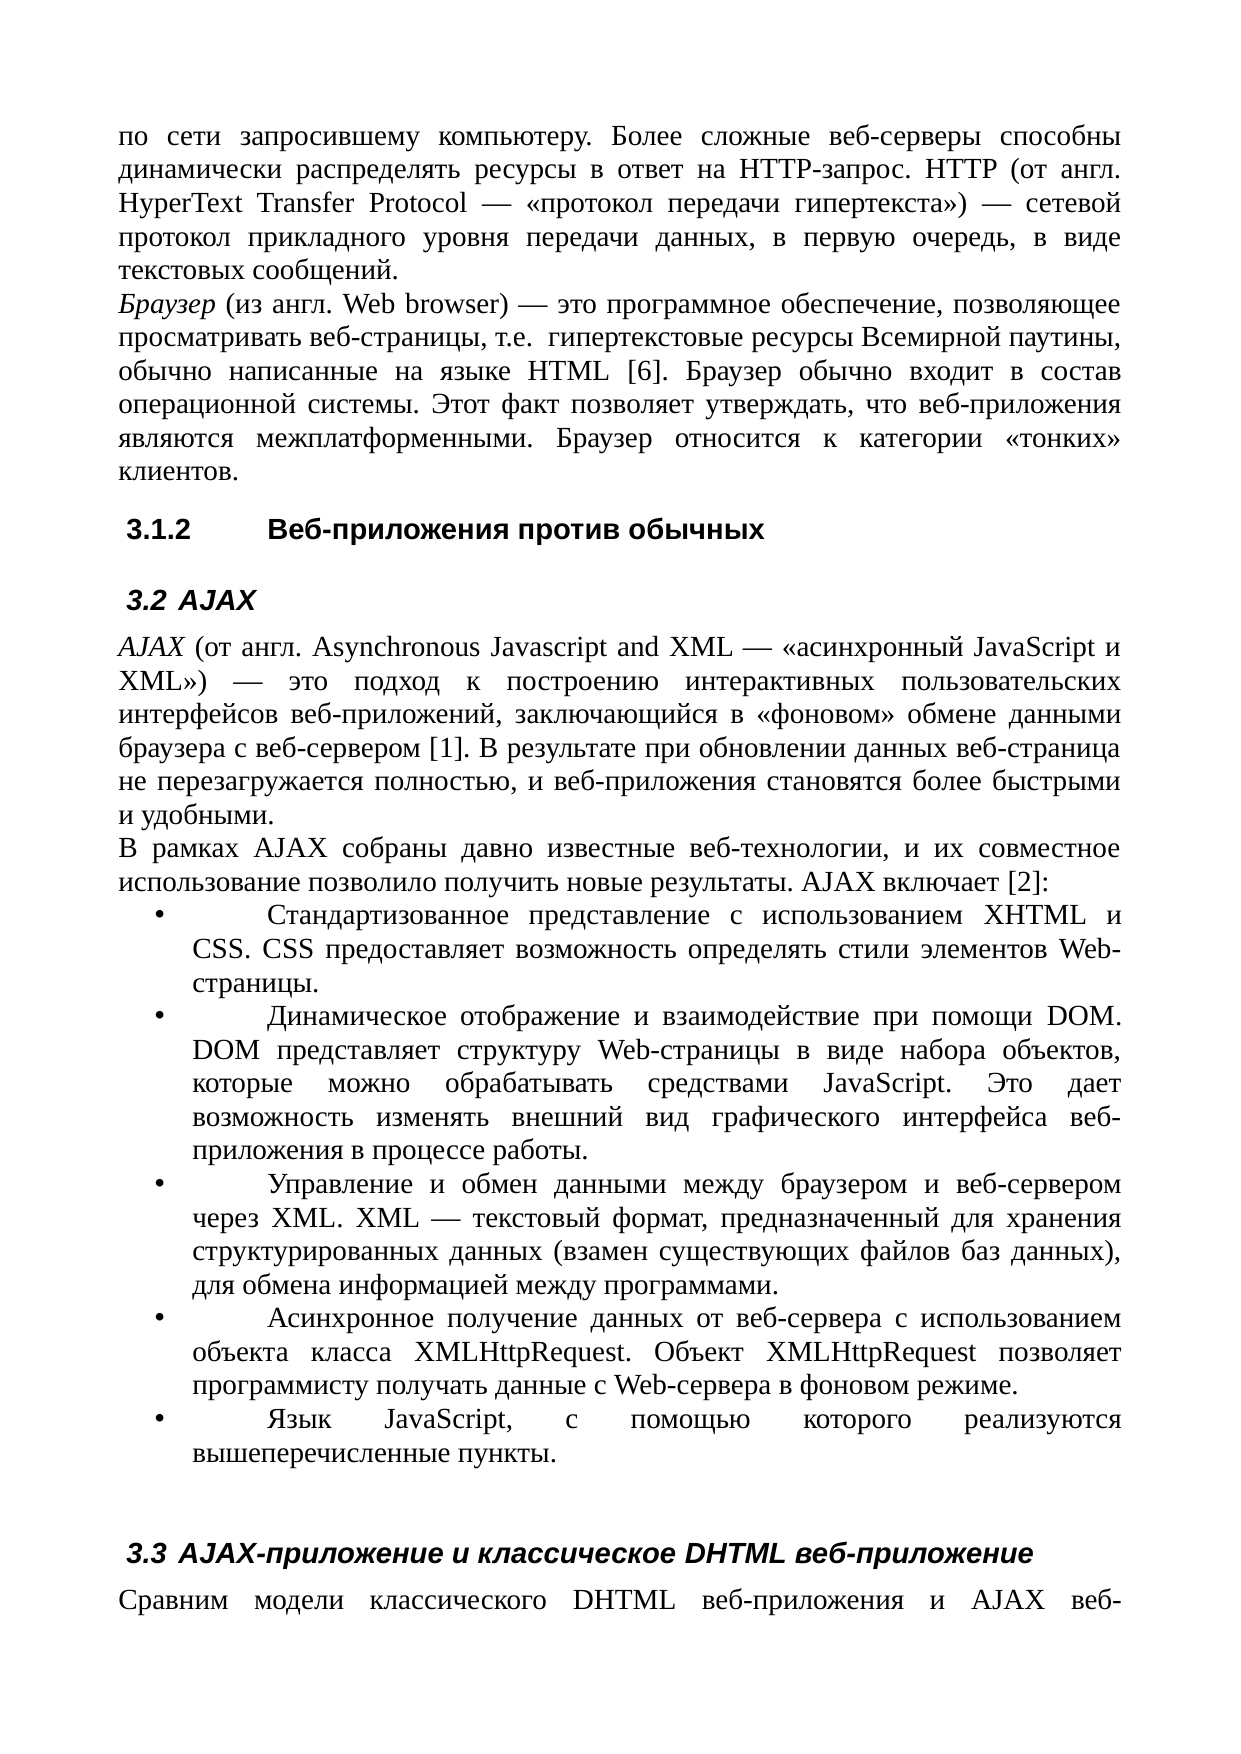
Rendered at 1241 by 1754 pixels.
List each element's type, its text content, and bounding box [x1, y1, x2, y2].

text В рамках AJAX собраны давно известные веб-технологии, и их совместное использование позволило получить новые результаты. AJAX включает [2]: [118, 830, 1122, 897]
list Язык JavaScript, с помощью которого реализуются вышеперечисленные пункты. [154, 1401, 1122, 1468]
list Асинхронное получение данных от веб-сервера с использованием объекта класса XMLHttpRequest. Объект XMLHttpRequest позволяет программисту получать данные с Web-сервера в фоновом режиме. [154, 1300, 1122, 1401]
subtitle Веб-приложения против обычных [118, 512, 1122, 546]
text AJAX (от англ. Asynchronous Javascript and XML — «асинхронный JavaScript и XML») — это подход к построению интерактивных пользовательских интерфейсов веб-приложений, заключающийся в «фоновом» обмене данными браузера с веб-сервером [1]. В результате при обновлении данных веб-страница не перезагружается полностью, и веб-приложения становятся более быстрыми и удобными. [118, 629, 1122, 830]
list Управление и обмен данными между браузером и веб-сервером через XML. XML — текстовый формат, предназначенный для хранения структурированных данных (взамен существующих файлов баз данных), для обмена информацией между программами. [154, 1166, 1122, 1300]
subtitle AJAX-приложение и классическое DHTML веб-приложение [118, 1536, 1122, 1570]
list Динамическое отображение и взаимодействие при помощи DOM. DOM представляет структуру Web-страницы в виде набора объектов, которые можно обрабатывать средствами JavaScript. Это дает возможность изменять внешний вид графического интерфейса веб-приложения в процессе работы. [154, 998, 1122, 1166]
list Стандартизованное представление с использованием XHTML и CSS. CSS предоставляет возможность определять стили элементов Web-страницы. [154, 897, 1122, 998]
text по сети запросившему компьютеру. Более сложные веб-серверы способны динамически распределять ресурсы в ответ на HTTP-запрос. HTTP (от англ. HyperText Transfer Protocol — «протокол передачи гипертекста») — сетевой протокол прикладного уровня передачи данных, в первую очередь, в виде текстовых сообщений. [118, 118, 1122, 286]
text Сравним модели классического DHTML веб-приложения и AJAX веб- [118, 1582, 1122, 1616]
subtitle AJAX [118, 583, 1122, 617]
text Браузер (из англ. Web browser) — это программное обеспечение, позволяющее просматривать веб-страницы, т.е. гипертекстовые ресурсы Всемирной паутины, обычно написанные на языке HTML [6]. Браузер обычно входит в состав операционной системы. Этот факт позволяет утверждать, что веб-приложения являются межплатформенными. Браузер относится к категории «тонких» клиентов. [118, 286, 1122, 487]
